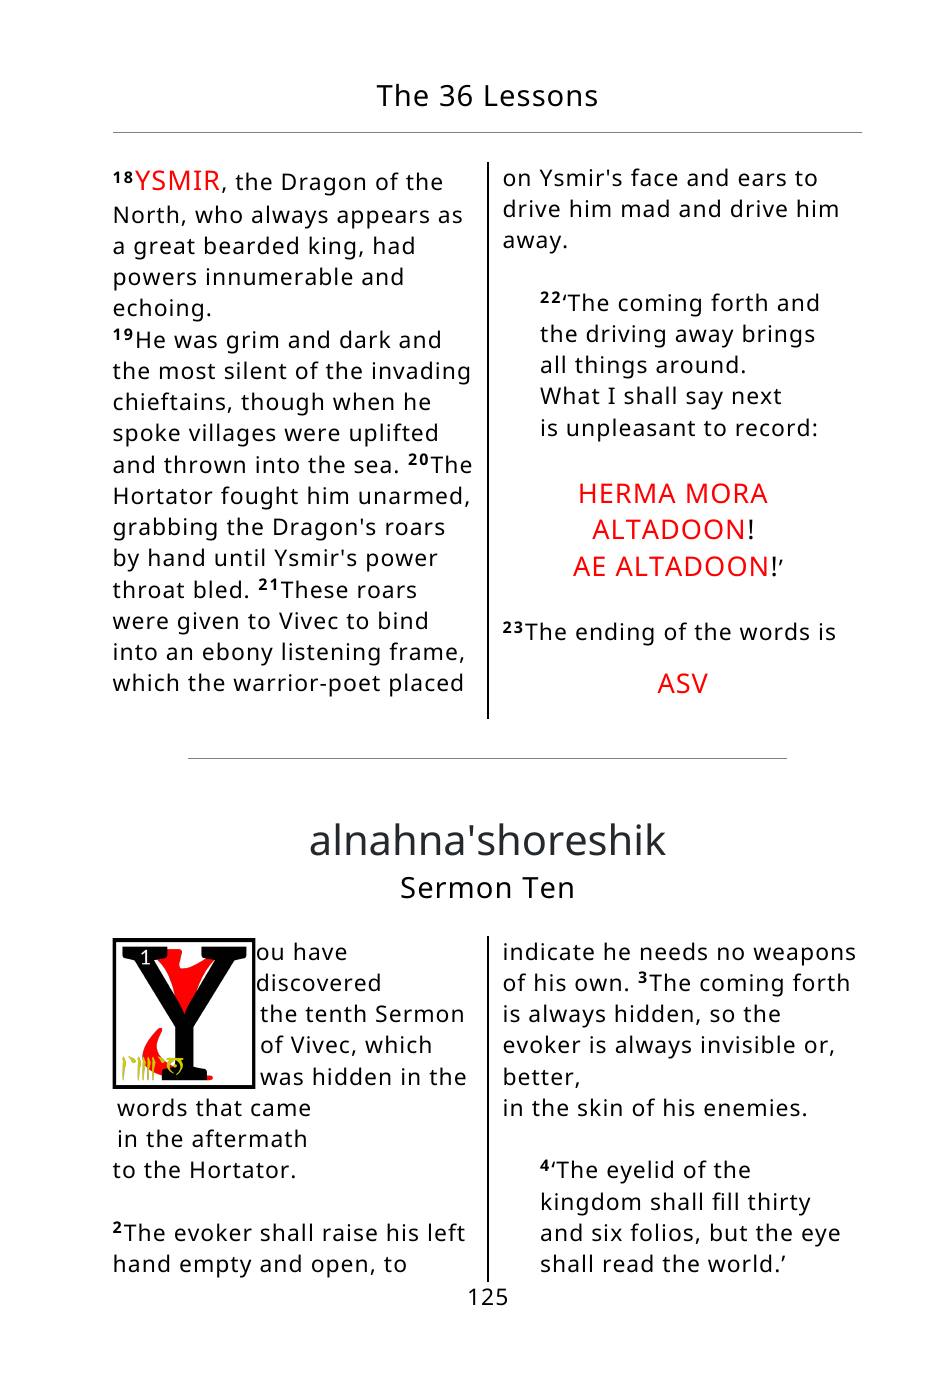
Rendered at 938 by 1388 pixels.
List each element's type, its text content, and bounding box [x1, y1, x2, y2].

text 18YSMIR, the Dragon of the North, who always appears as a great bearded king, had powers innumerable and echoing. 19He was grim and dark and the most silent of the invading chieftains, though when he spoke villages were uplifted and thrown into the sea. 20The Hortator fought him unarmed, grabbing the Dragon's roars by hand until Ysmir's power throat bled. 21These roars were given to Vivec to bind into an ebony listening frame, which the warrior-poet placed [112, 162, 472, 698]
text of Vivec, which [256, 1029, 472, 1061]
text to the Hortator. [112, 1154, 472, 1186]
picture [112, 938, 256, 1089]
text indicate he needs no weapons of his own. 3The coming forth is always hidden, so the evoker is always invisible or, better, in the skin of his enemies. [502, 936, 862, 1123]
text Sermon Ten [112, 867, 862, 907]
text in the aftermath [112, 1123, 472, 1154]
text 4‘The eyelid of the kingdom shall fill thirty and six folios, but the eye shall read the world.’ [540, 1154, 844, 1279]
text the tenth Sermon [256, 998, 472, 1029]
text HERMA MORA [502, 474, 844, 511]
text ASV [502, 664, 862, 701]
text 2The evoker shall raise his left hand empty and open, to [112, 1217, 472, 1279]
text was hidden in the [112, 1061, 472, 1092]
text ALTADOON! [502, 511, 844, 548]
text ou have discovered [112, 936, 472, 998]
text words that came [112, 1092, 472, 1123]
text The 36 Lessons [112, 75, 862, 115]
text on Ysmir's face and ears to drive him mad and drive him away. [502, 162, 862, 255]
text 23The ending of the words is [502, 616, 862, 647]
text AE ALTADOON!’ [512, 548, 844, 585]
subtitle alnahna'shoreshik [112, 811, 862, 867]
text 22‘The coming forth and the driving away brings all things around. What I shall say next is unpleasant to record: [540, 287, 844, 443]
